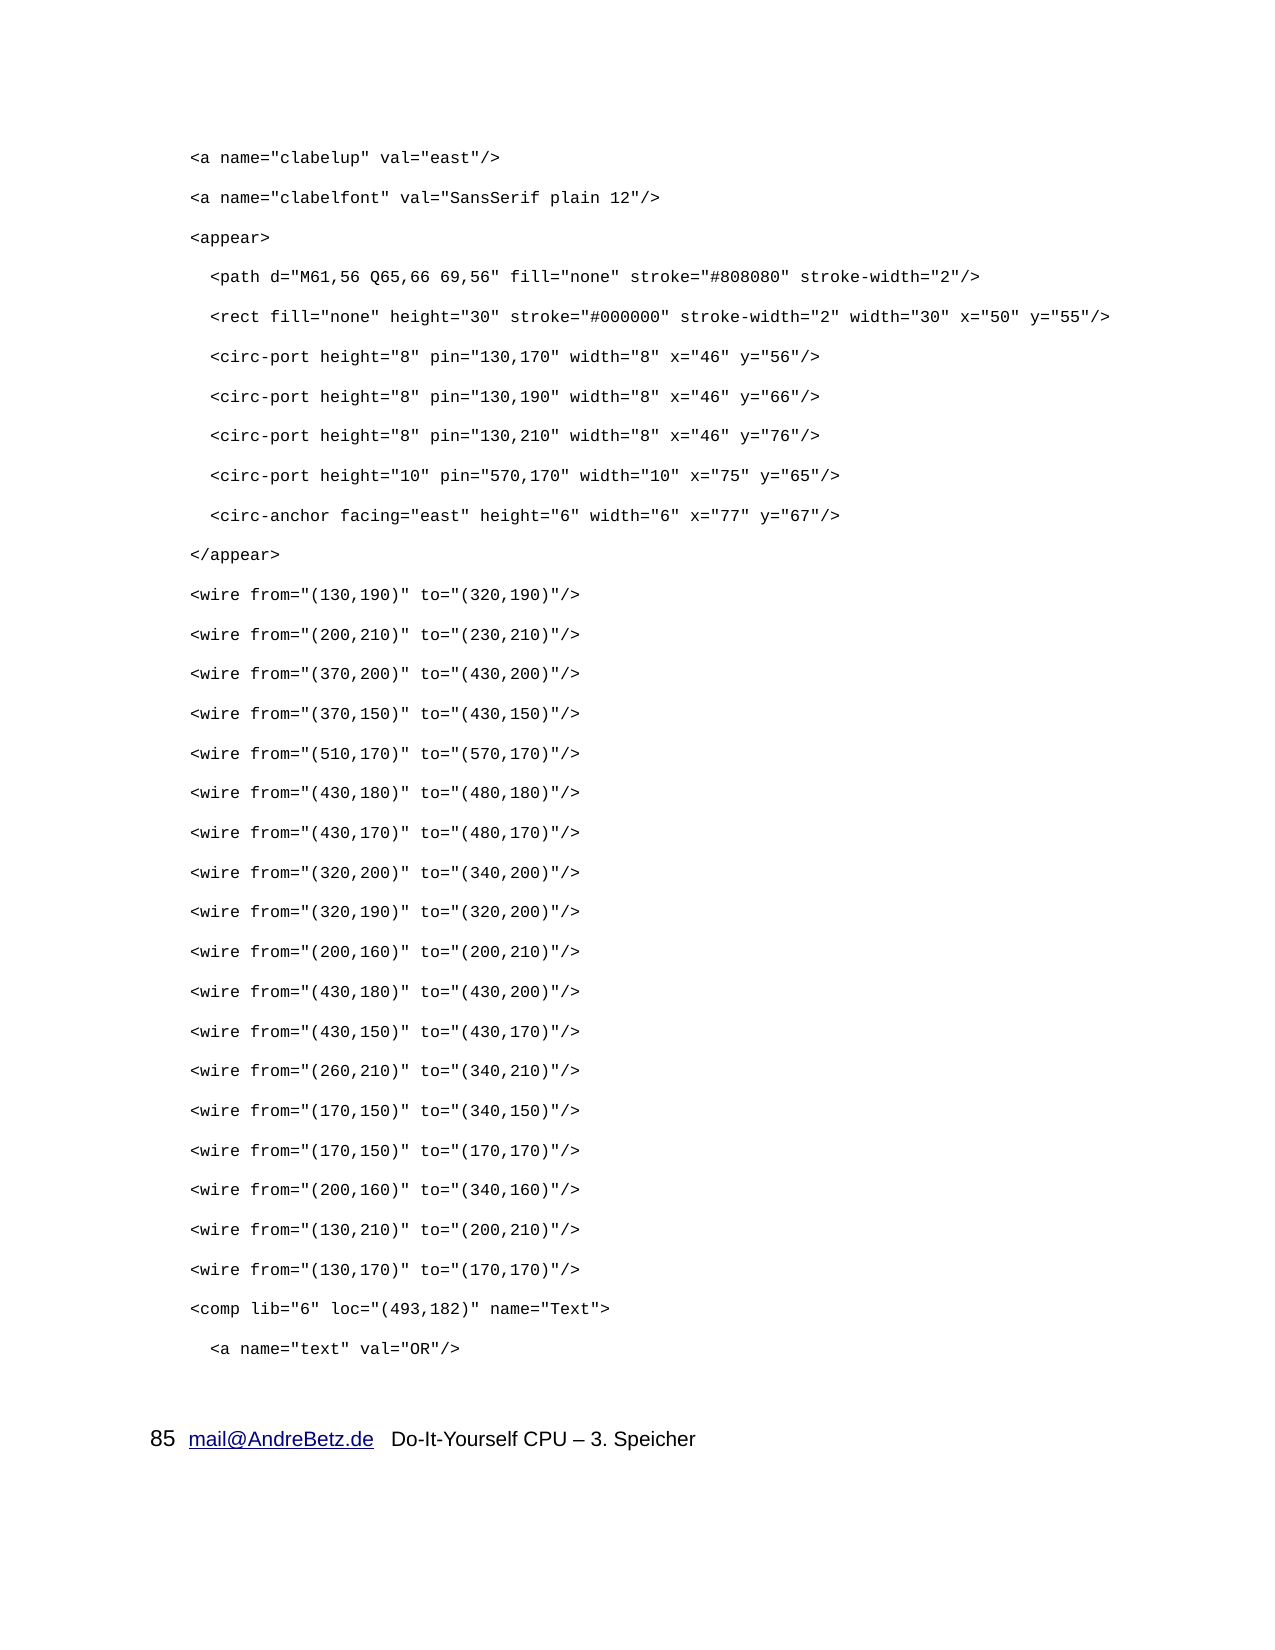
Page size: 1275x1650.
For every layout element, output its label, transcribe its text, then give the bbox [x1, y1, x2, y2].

text <wire from="(430,180)" to="(480,180)"/> [150, 785, 1125, 804]
text <wire from="(370,150)" to="(430,150)"/> [150, 706, 1125, 724]
text <a name="text" val="OR"/> [150, 1341, 1125, 1359]
text <wire from="(200,160)" to="(340,160)"/> [150, 1182, 1125, 1201]
text <circ-port height="8" pin="130,170" width="8" x="46" y="56"/> [150, 348, 1125, 367]
text <wire from="(130,210)" to="(200,210)"/> [150, 1222, 1125, 1240]
text <wire from="(430,170)" to="(480,170)"/> [150, 825, 1125, 843]
text <wire from="(370,200)" to="(430,200)"/> [150, 666, 1125, 685]
text <wire from="(320,200)" to="(340,200)"/> [150, 864, 1125, 883]
text <wire from="(200,210)" to="(230,210)"/> [150, 626, 1125, 645]
text <wire from="(320,190)" to="(320,200)"/> [150, 904, 1125, 923]
text <rect fill="none" height="30" stroke="#000000" stroke-width="2" width="30" x="50" y="55"/> [150, 309, 1125, 328]
text </appear> [150, 547, 1125, 566]
text <a name="clabelup" val="east"/> [150, 150, 1125, 169]
text <a name="clabelfont" val="SansSerif plain 12"/> [150, 190, 1125, 208]
text <wire from="(130,190)" to="(320,190)"/> [150, 587, 1125, 605]
text <wire from="(130,170)" to="(170,170)"/> [150, 1261, 1125, 1280]
text <appear> [150, 229, 1125, 248]
text <wire from="(170,150)" to="(170,170)"/> [150, 1142, 1125, 1161]
text <comp lib="6" loc="(493,182)" name="Text"> [150, 1301, 1125, 1320]
text <wire from="(430,150)" to="(430,170)"/> [150, 1023, 1125, 1042]
text <path d="M61,56 Q65,66 69,56" fill="none" stroke="#808080" stroke-width="2"/> [150, 269, 1125, 288]
text <wire from="(510,170)" to="(570,170)"/> [150, 745, 1125, 764]
text <wire from="(200,160)" to="(200,210)"/> [150, 944, 1125, 963]
text <circ-anchor facing="east" height="6" width="6" x="77" y="67"/> [150, 507, 1125, 526]
text <circ-port height="8" pin="130,190" width="8" x="46" y="66"/> [150, 388, 1125, 407]
text <wire from="(430,180)" to="(430,200)"/> [150, 983, 1125, 1002]
text <wire from="(260,210)" to="(340,210)"/> [150, 1063, 1125, 1082]
text <circ-port height="8" pin="130,210" width="8" x="46" y="76"/> [150, 428, 1125, 447]
text <wire from="(170,150)" to="(340,150)"/> [150, 1102, 1125, 1121]
text <circ-port height="10" pin="570,170" width="10" x="75" y="65"/> [150, 467, 1125, 486]
